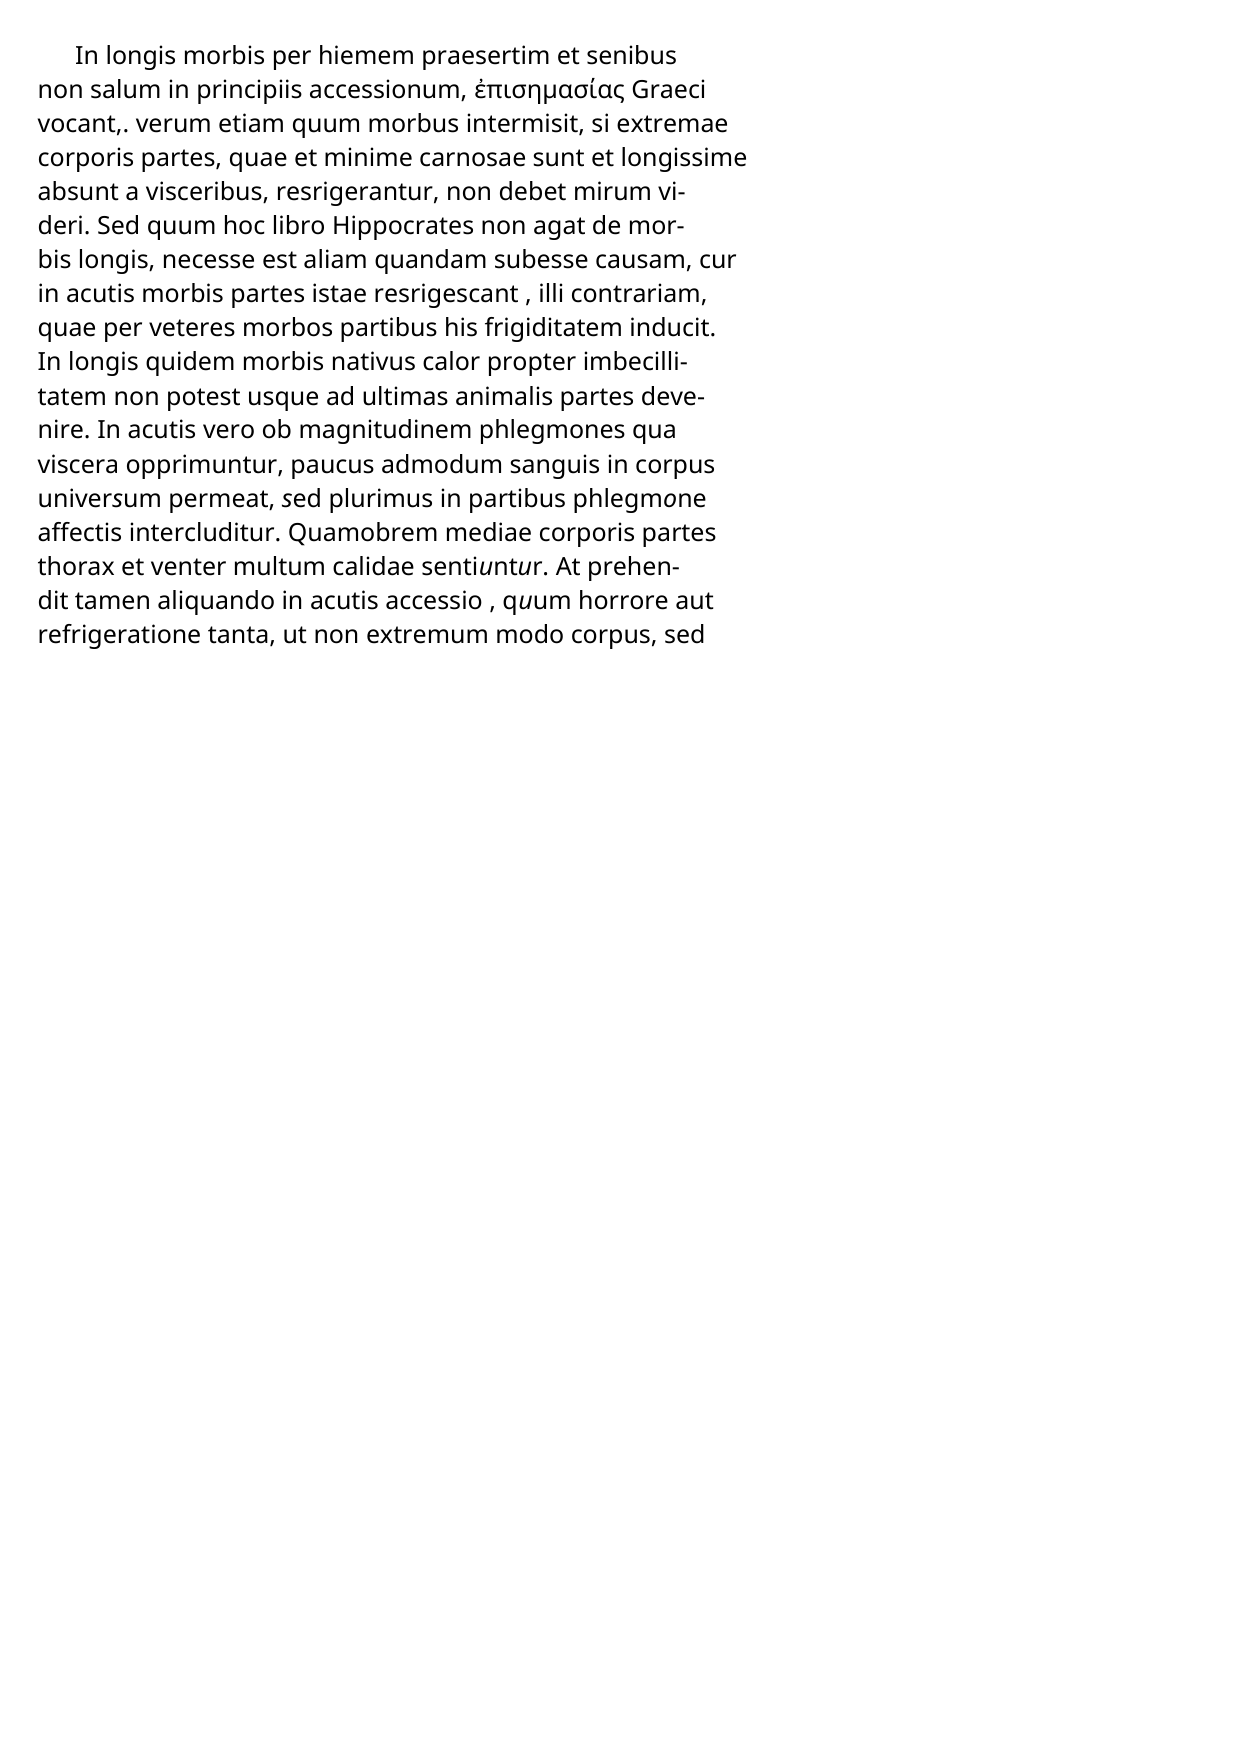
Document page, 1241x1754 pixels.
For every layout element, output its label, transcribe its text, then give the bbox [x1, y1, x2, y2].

text In longis morbis per hiemem praesertim et senibus non salum in principiis accessionum, ἐπισημασίας Graeci vocant,. verum etiam quum morbus intermisit, si extremae corporis partes, quae et minime carnosae sunt et longissime absunt a visceribus, resrigerantur, non debet mirum vi- deri. Sed quum hoc libro Hippocrates non agat de mor- bis longis, necesse est aliam quandam subesse causam, cur in acutis morbis partes istae resrigescant , illi contrariam, quae per veteres morbos partibus his frigiditatem inducit. In longis quidem morbis nativus calor propter imbecilli- tatem non potest usque ad ultimas animalis partes deve- nire. In acutis vero ob magnitudinem phlegmones qua viscera opprimuntur, paucus admodum sanguis in corpus universum permeat, sed plurimus in partibus phlegmone affectis intercluditur. Quamobrem mediae corporis partes thorax et venter multum calidae sentiuntur. At prehen- dit tamen aliquando in acutis accessio , quum horrore aut refrigeratione tanta, ut non extremum modo corpus, sed [37, 37, 1203, 651]
